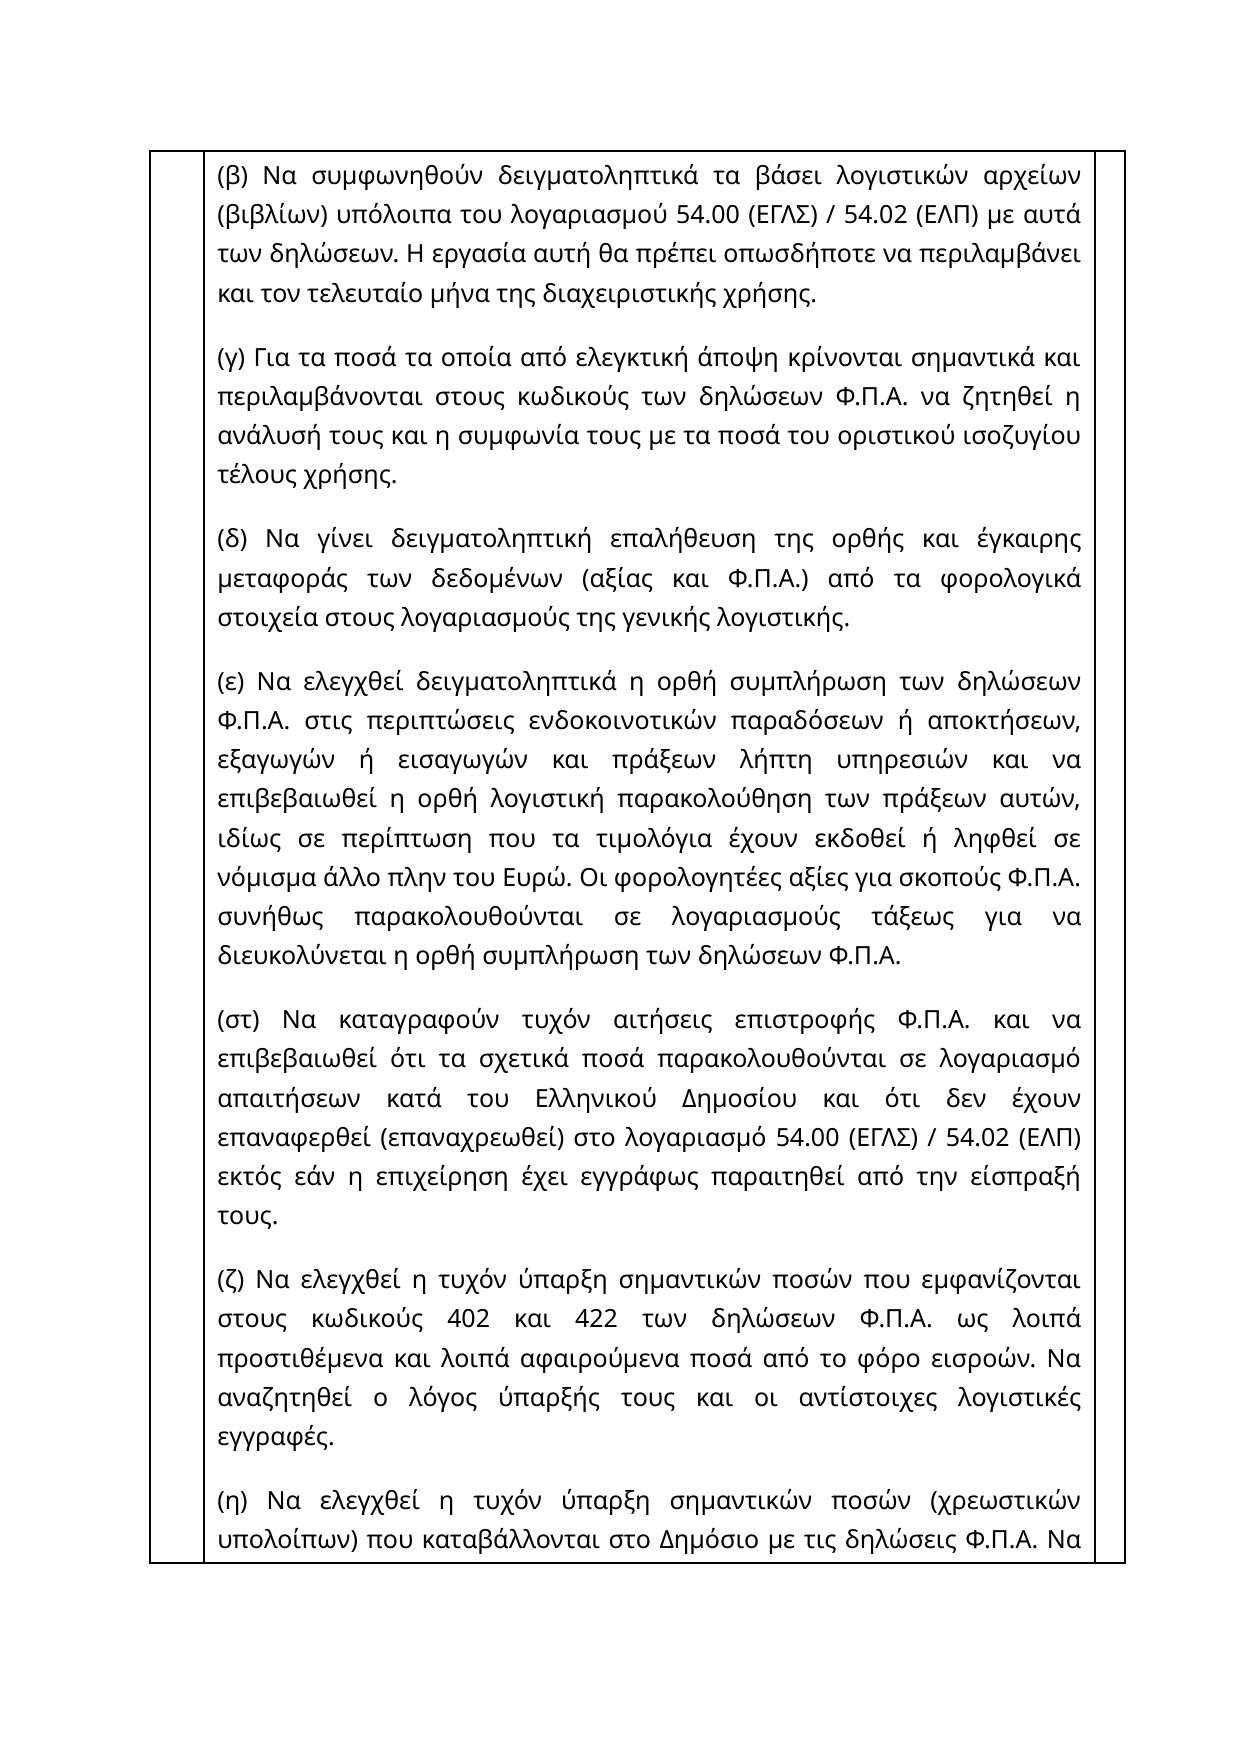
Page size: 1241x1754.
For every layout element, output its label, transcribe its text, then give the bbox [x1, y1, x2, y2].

table_header [1096, 152, 1124, 1562]
table_header [151, 152, 203, 1562]
table_header (β) Να συμφωνηθούν δειγματοληπτικά τα βάσει λογιστικών αρχείων (βιβλίων) υπόλοιπα του λογαριασμού 54.00 (ΕΓΛΣ) / 54.02 (ΕΛΠ) με αυτά των δηλώσεων. Η εργασία αυτή θα πρέπει οπωσδήποτε να περιλαμβάνει και τον τελευταίο μήνα της διαχειριστικής χρήσης. (γ) Για τα ποσά τα οποία από ελεγκτική άποψη κρίνονται σημαντικά και περιλαμβάνονται στους κωδικούς των δηλώσεων Φ.Π.Α. να ζητηθεί η ανάλυσή τους και η συμφωνία τους με τα ποσά του οριστικού ισοζυγίου τέλους χρήσης. (δ) Να γίνει δειγματοληπτική επαλήθευση της ορθής και έγκαιρης μεταφοράς των δεδομένων (αξίας και Φ.Π.Α.) από τα φορολογικά στοιχεία στους λογαριασμούς της γενικής λογιστικής. (ε) Να ελεγχθεί δειγματοληπτικά η ορθή συμπλήρωση των δηλώσεων Φ.Π.Α. στις περιπτώσεις ενδοκοινοτικών παραδόσεων ή αποκτήσεων, εξαγωγών ή εισαγωγών και πράξεων λήπτη υπηρεσιών και να επιβεβαιωθεί η ορθή λογιστική παρακολούθηση των πράξεων αυτών, ιδίως σε περίπτωση που τα τιμολόγια έχουν εκδοθεί ή ληφθεί σε νόμισμα άλλο πλην του Ευρώ. Οι φορολογητέες αξίες για σκοπούς Φ.Π.Α. συνήθως παρακολουθούνται σε λογαριασμούς τάξεως για να διευκολύνεται η ορθή συμπλήρωση των δηλώσεων Φ.Π.Α. (στ) Να καταγραφούν τυχόν αιτήσεις επιστροφής Φ.Π.Α. και να επιβεβαιωθεί ότι τα σχετικά ποσά παρακολουθούνται σε λογαριασμό απαιτήσεων κατά του Ελληνικού Δημοσίου και ότι δεν έχουν επαναφερθεί (επαναχρεωθεί) στο λογαριασμό 54.00 (ΕΓΛΣ) / 54.02 (ΕΛΠ) εκτός εάν η επιχείρηση έχει εγγράφως παραιτηθεί από την είσπραξή τους. (ζ) Να ελεγχθεί η τυχόν ύπαρξη σημαντικών ποσών που εμφανίζονται στους κωδικούς 402 και 422 των δηλώσεων Φ.Π.Α. ως λοιπά προστιθέμενα και λοιπά αφαιρούμενα ποσά από το φόρο εισροών. Να αναζητηθεί ο λόγος ύπαρξής τους και οι αντίστοιχες λογιστικές εγγραφές. (η) Να ελεγχθεί η τυχόν ύπαρξη σημαντικών ποσών (χρεωστικών υπολοίπων) που καταβάλλονται στο Δημόσιο με τις δηλώσεις Φ.Π.Α. Να [205, 152, 1094, 1562]
